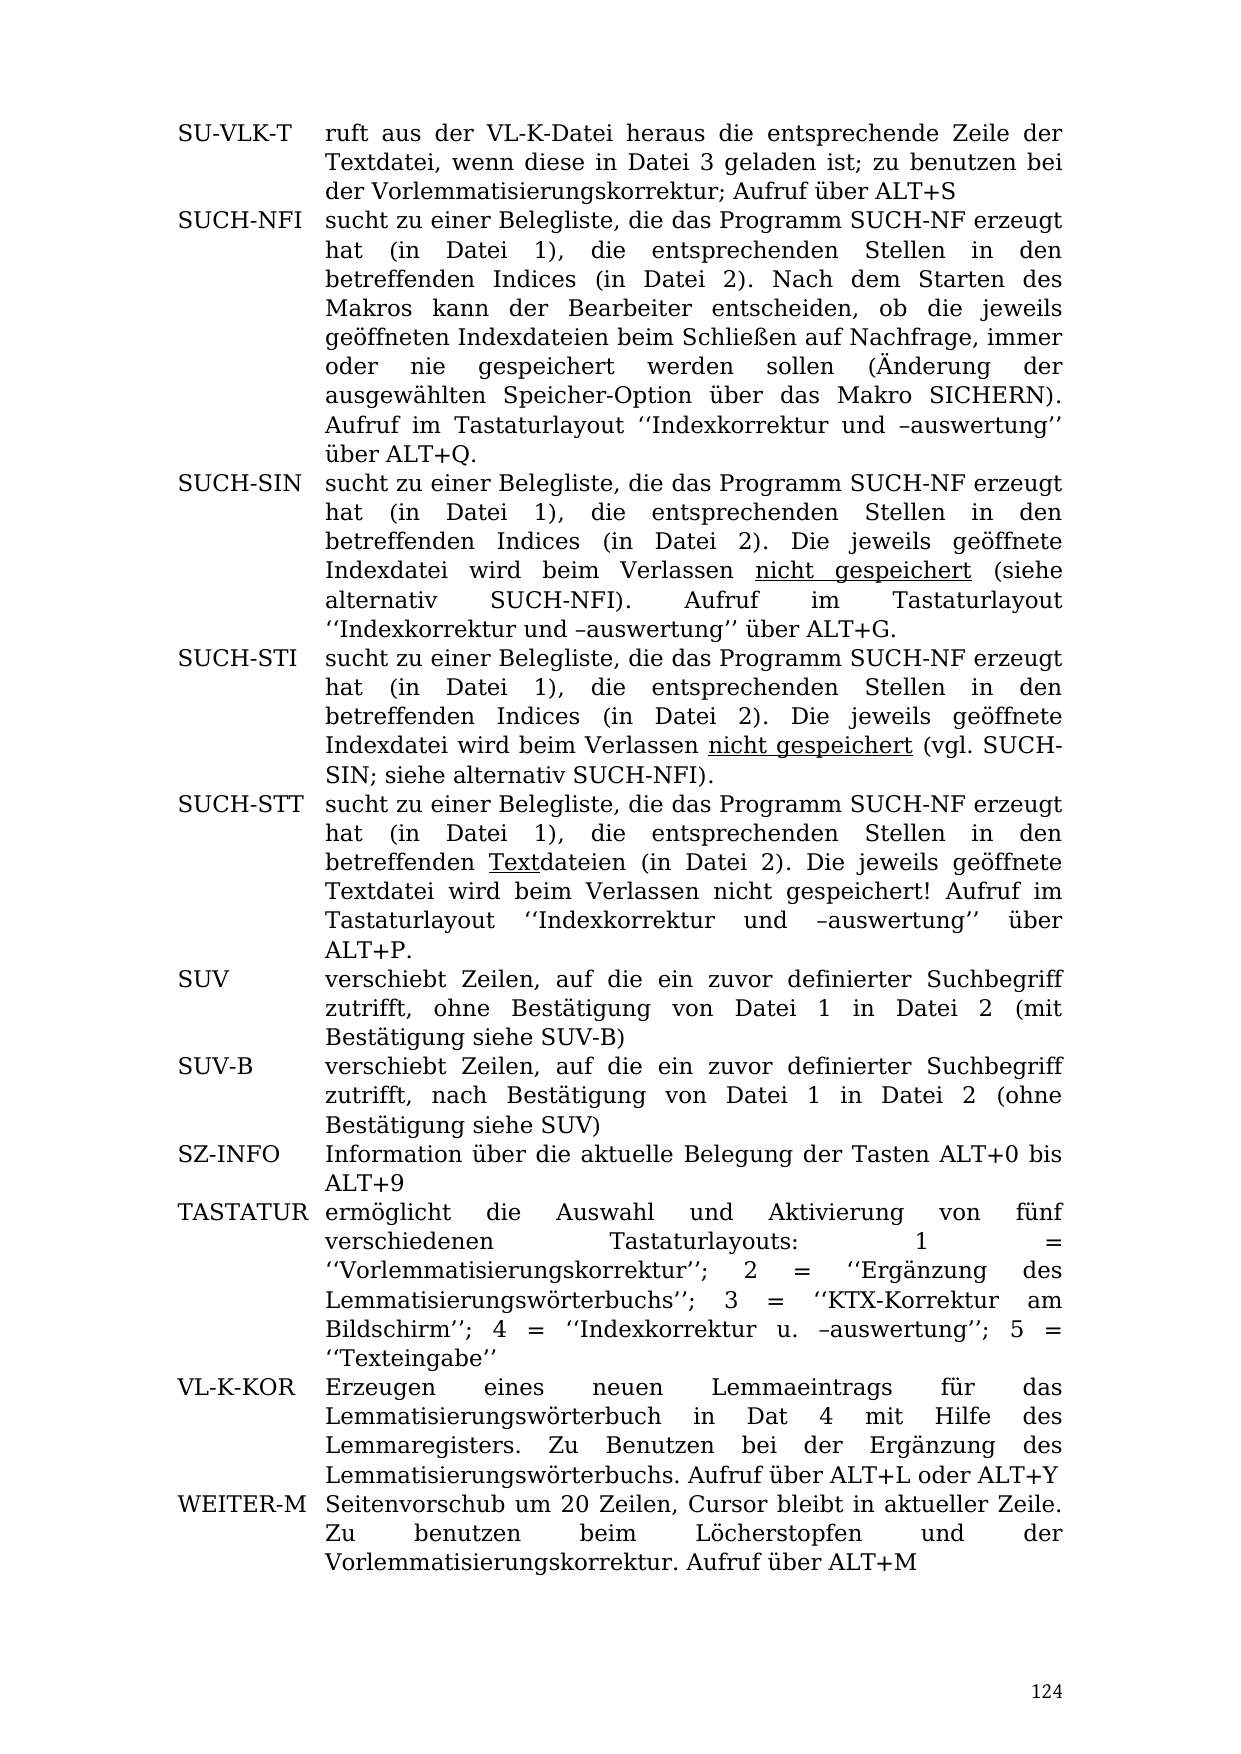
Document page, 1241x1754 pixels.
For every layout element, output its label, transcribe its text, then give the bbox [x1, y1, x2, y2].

list SUCH-STT sucht zu einer Belegliste, die das Programm SUCH-NF erzeugt hat (in Datei 1), die entsprechenden Stellen in den betreffenden Textdateien (in Datei 2). Die jeweils geöffnete Textdatei wird beim Verlassen nicht gespeichert! Aufruf im Tastaturlayout ‘‘Indexkorrektur und –auswertung’’ über ALT+P. [177, 789, 1063, 964]
list SU-VLK-T ruft aus der VL-K-Datei heraus die entsprechende Zeile der Textdatei, wenn diese in Datei 3 geladen ist; zu benutzen bei der Vorlemmatisierungskorrektur; Aufruf über ALT+S [177, 118, 1063, 206]
list SUCH-SIN sucht zu einer Belegliste, die das Programm SUCH-NF erzeugt hat (in Datei 1), die entsprechenden Stellen in den betreffenden Indices (in Datei 2). Die jeweils geöffnete Indexdatei wird beim Verlassen nicht gespeichert (siehe alternativ SUCH-NFI). Aufruf im Tastaturlayout ‘‘Indexkorrektur und –auswertung’’ über ALT+G. [177, 468, 1063, 643]
list VL-K-KOR Erzeugen eines neuen Lemmaeintrags für das Lemmatisierungswörterbuch in Dat 4 mit Hilfe des Lemmaregisters. Zu Benutzen bei der Ergänzung des Lemmatisierungswörterbuchs. Aufruf über ALT+L oder ALT+Y [177, 1372, 1063, 1489]
list SUV verschiebt Zeilen, auf die ein zuvor definierter Suchbegriff zutrifft, ohne Bestätigung von Datei 1 in Datei 2 (mit Bestätigung siehe SUV-B) [177, 964, 1063, 1051]
list SUCH-STI sucht zu einer Belegliste, die das Programm SUCH-NF erzeugt hat (in Datei 1), die entsprechenden Stellen in den betreffenden Indices (in Datei 2). Die jeweils geöffnete Indexdatei wird beim Verlassen nicht gespeichert (vgl. SUCH-SIN; siehe alternativ SUCH-NFI). [177, 643, 1063, 789]
list SUCH-NFI sucht zu einer Belegliste, die das Programm SUCH-NF erzeugt hat (in Datei 1), die entsprechenden Stellen in den betreffenden Indices (in Datei 2). Nach dem Starten des Makros kann der Bearbeiter entscheiden, ob die jeweils geöffneten Indexdateien beim Schließen auf Nachfrage, immer oder nie gespeichert werden sollen (Änderung der ausgewählten Speicher-Option über das Makro SICHERN). Aufruf im Tastaturlayout ‘‘Indexkorrektur und –auswertung’’ über ALT+Q. [177, 206, 1063, 468]
list TASTATUR ermöglicht die Auswahl und Aktivierung von fünf verschiedenen Tastaturlayouts: 1 = ‘‘Vorlemmatisierungskorrektur’’; 2 = ‘‘Ergänzung des Lemmatisierungswörterbuchs’’; 3 = ‘‘KTX-Korrektur am Bildschirm’’; 4 = ‘‘Indexkorrektur u. –auswertung’’; 5 = ‘‘Texteingabe’’ [177, 1197, 1063, 1372]
list SZ-INFO Information über die aktuelle Belegung der Tasten ALT+0 bis ALT+9 [177, 1139, 1063, 1197]
list SUV-B verschiebt Zeilen, auf die ein zuvor definierter Suchbegriff zutrifft, nach Bestätigung von Datei 1 in Datei 2 (ohne Bestätigung siehe SUV) [177, 1051, 1063, 1139]
list WEITER-M Seitenvorschub um 20 Zeilen, Cursor bleibt in aktueller Zeile. Zu benutzen beim Löcherstopfen und der Vorlemmatisierungskorrektur. Aufruf über ALT+M [177, 1489, 1063, 1576]
